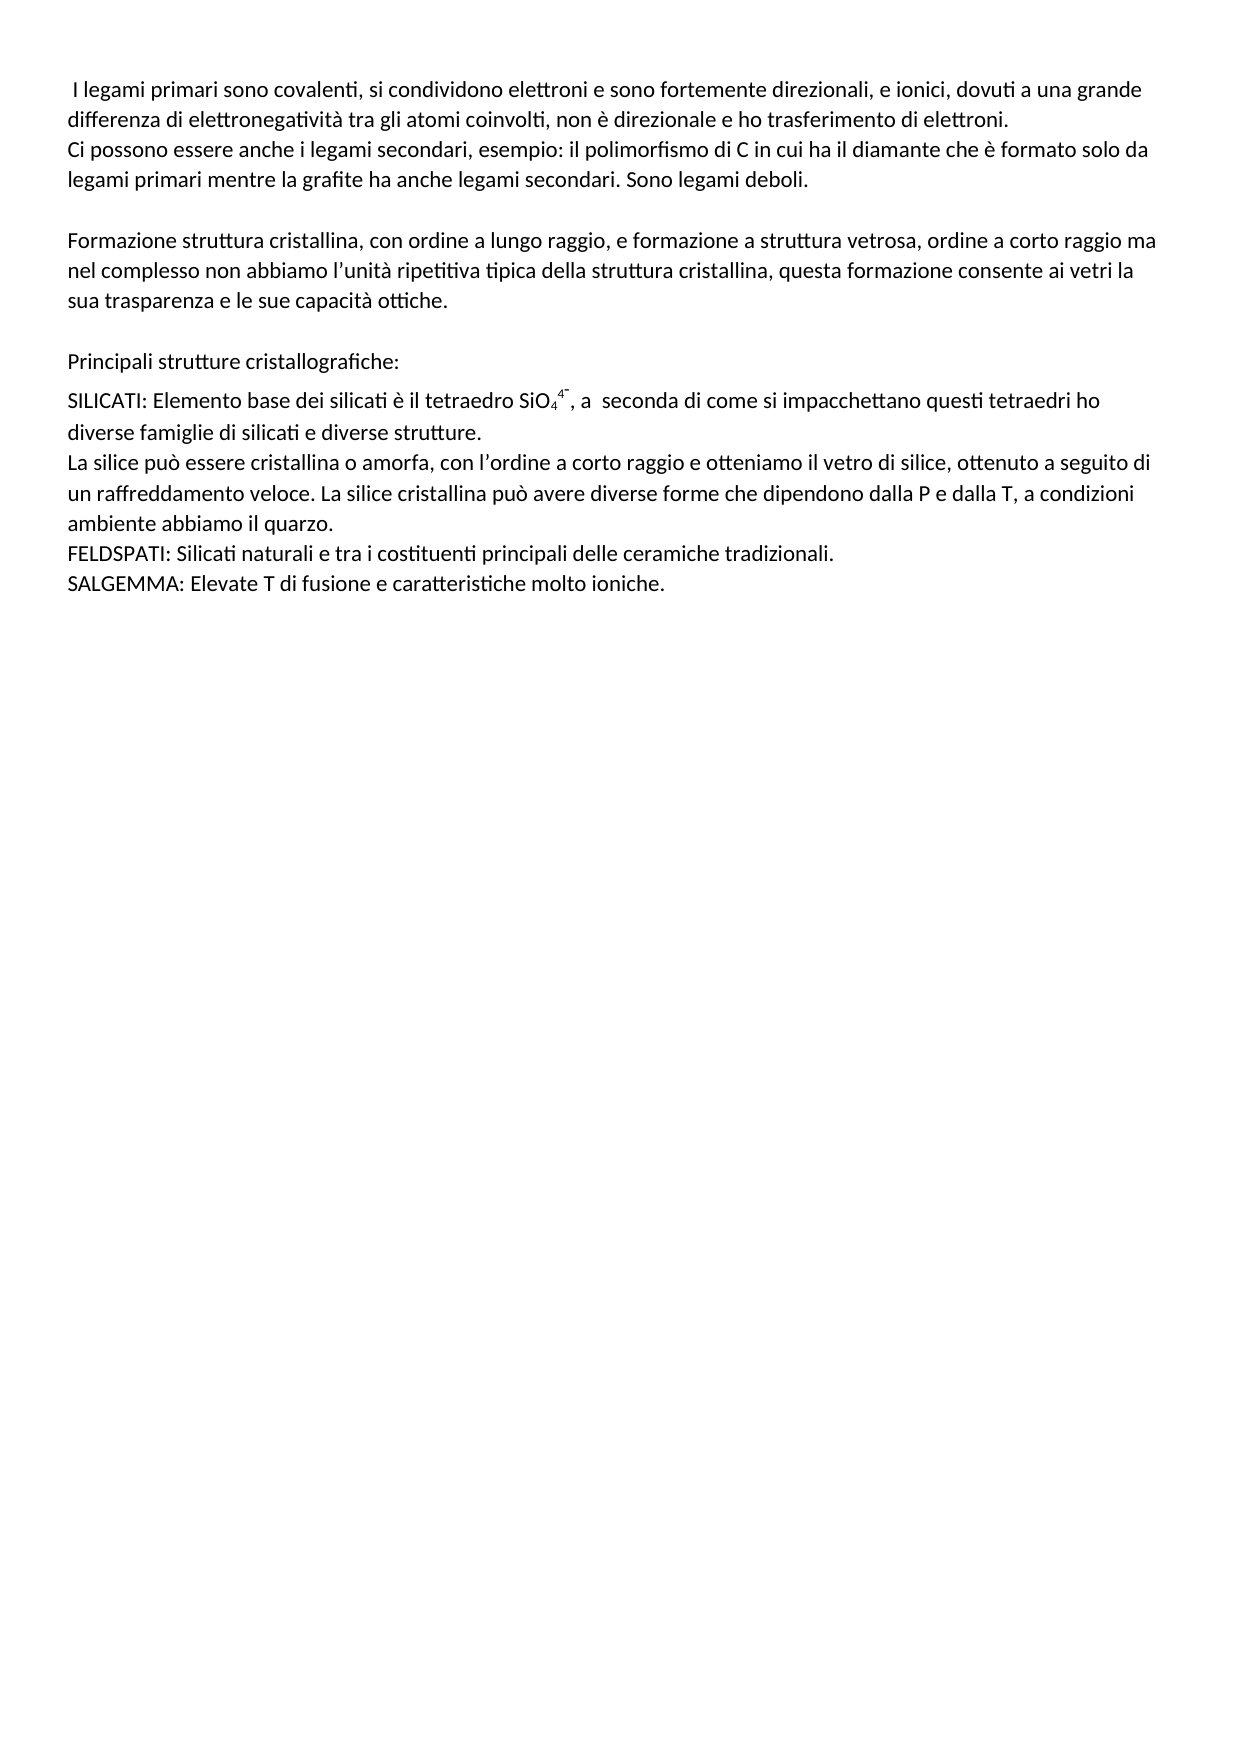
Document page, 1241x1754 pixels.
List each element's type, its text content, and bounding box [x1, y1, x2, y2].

text I legami primari sono covalenti, si condividono elettroni e sono fortemente direzionali, e ionici, dovuti a una grande differenza di elettronegatività tra gli atomi coinvolti, non è direzionale e ho trasferimento di elettroni. Ci possono essere anche i legami secondari, esempio: il polimorfismo di C in cui ha il diamante che è formato solo da legami primari mentre la grafite ha anche legami secondari. Sono legami deboli. Formazione struttura cristallina, con ordine a lungo raggio, e formazione a struttura vetrosa, ordine a corto raggio ma nel complesso non abbiamo l’unità ripetitiva tipica della struttura cristallina, questa formazione consente ai vetri la sua trasparenza e le sue capacità ottiche. Principali strutture cristallografiche: SILICATI: Elemento base dei silicati è il tetraedro SiO44-, a seconda di come si impacchettano questi tetraedri ho diverse famiglie di silicati e diverse strutture. La silice può essere cristallina o amorfa, con l’ordine a corto raggio e otteniamo il vetro di silice, ottenuto a seguito di un raffreddamento veloce. La silice cristallina può avere diverse forme che dipendono dalla P e dalla T, a condizioni ambiente abbiamo il quarzo. FELDSPATI: Silicati naturali e tra i costituenti principali delle ceramiche tradizionali. SALGEMMA: Elevate T di fusione e caratteristiche molto ioniche. [67, 75, 1165, 627]
